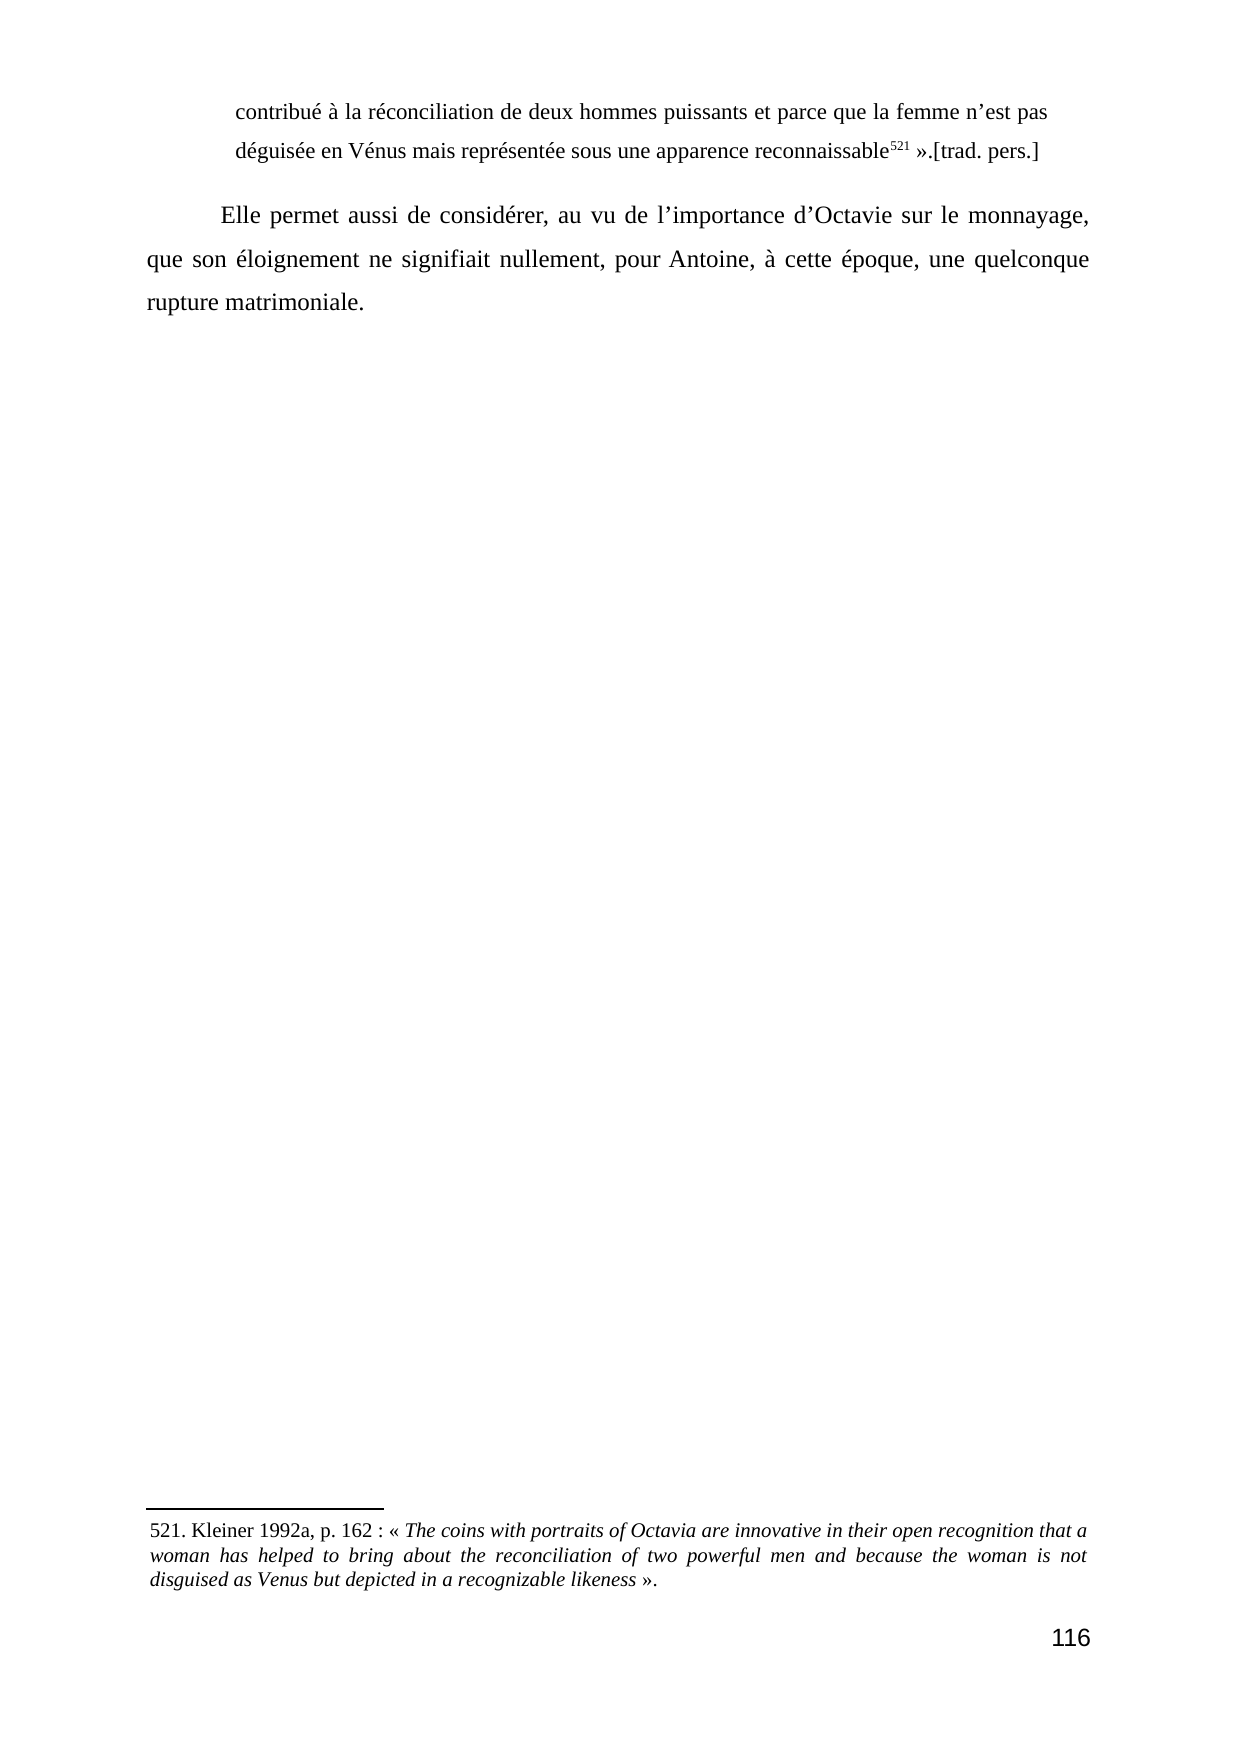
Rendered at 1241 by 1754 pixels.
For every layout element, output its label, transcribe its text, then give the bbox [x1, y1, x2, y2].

text . Kleiner 1992a, p. 162 : « The coins with portraits of Octavia are innovative in their open recognition that a woman has helped to bring about the reconciliation of two powerful men and because the woman is not disguised as Venus but depicted in a recognizable likeness ». [147, 1516, 1091, 1593]
text Elle permet aussi de considérer, au vu de l’importance d’Octavie sur le monnayage, que son éloignement ne signifiait nullement, pour Antoine, à cette époque, une quelconque rupture matrimoniale. [147, 201, 1091, 316]
list contribué à la réconciliation de deux hommes puissants et parce que la femme n’est pas déguisée en Vénus mais représentée sous une apparence reconnaissable ».[trad. pers.] [235, 98, 1049, 164]
